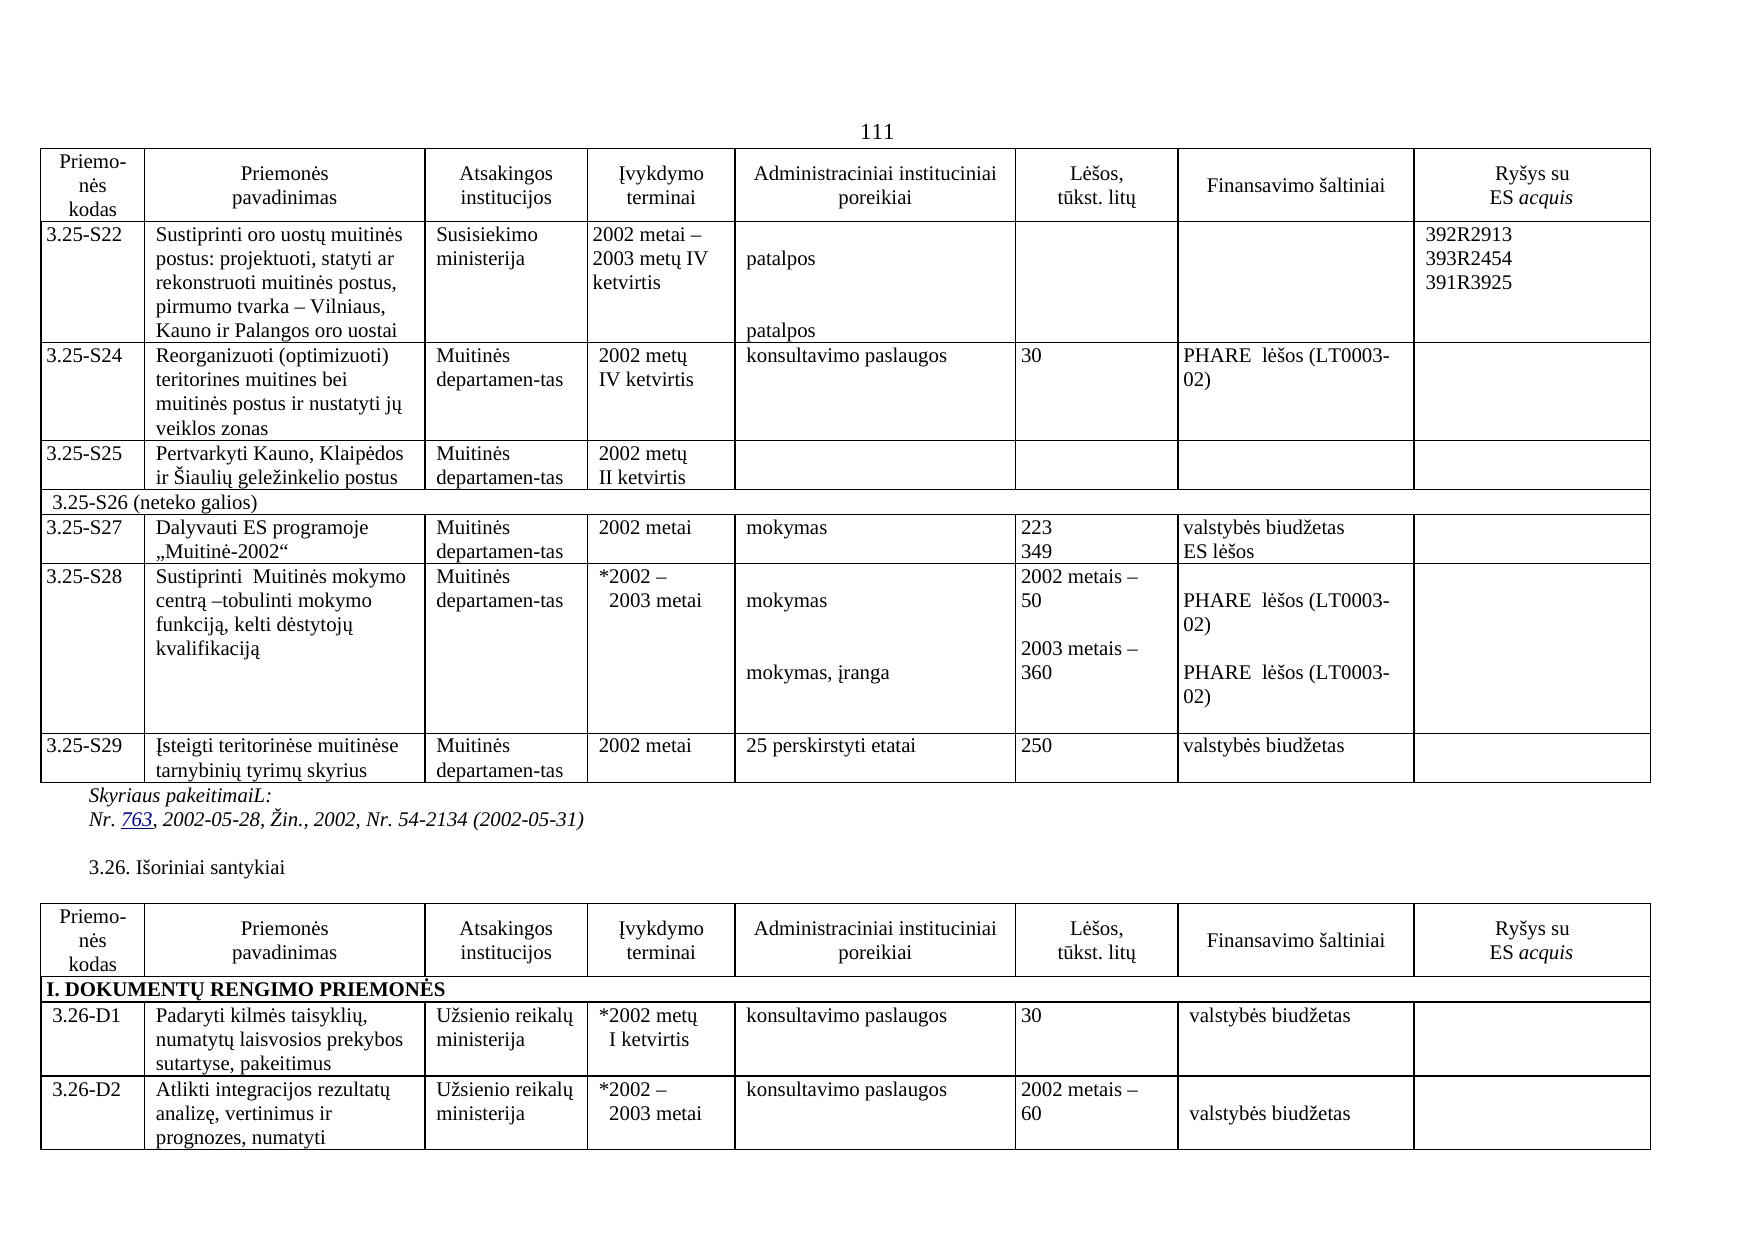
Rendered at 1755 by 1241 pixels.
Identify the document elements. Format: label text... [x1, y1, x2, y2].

table_header Priemo-nės kodas [41, 149, 144, 221]
table_cell Užsienio reikalų ministerija [426, 1003, 587, 1075]
table_cell [1179, 222, 1413, 342]
table_header Finansavimo šaltiniai [1179, 904, 1413, 976]
table_cell 2002 metai – 2003 metų IV ketvirtis [588, 222, 734, 342]
table_cell 223 349 [1016, 515, 1177, 563]
table_cell valstybės biudžetas [1179, 1003, 1413, 1075]
table_cell *2002 – 2003 metai [588, 564, 734, 732]
table_cell [1415, 515, 1650, 563]
table_cell [1415, 441, 1650, 489]
table_cell Pertvarkyti Kauno, Klaipėdos ir Šiaulių geležinkelio postus [145, 441, 424, 489]
table_cell Užsienio reikalų ministerija [426, 1077, 587, 1149]
table_cell Susisiekimo ministerija [426, 222, 587, 342]
table_cell 2002 metų II ketvirtis [588, 441, 734, 489]
table_cell mokymas mokymas, įranga [736, 564, 1015, 732]
table_header Finansavimo šaltiniai [1179, 149, 1413, 221]
table_cell Padaryti kilmės taisyklių, numatytų laisvosios prekybos sutartyse, pakeitimus [145, 1003, 424, 1075]
table_cell Reorganizuoti (optimizuoti) teritorines muitines bei muitinės postus ir nustatyti jų veiklos zonas [145, 343, 424, 439]
table_cell 2002 metai [588, 515, 734, 563]
table_header Įvykdymo terminai [588, 904, 734, 976]
table_cell konsultavimo paslaugos [736, 343, 1015, 439]
table_cell Muitinės departamen-tas [426, 343, 587, 439]
table_header Administraciniai instituciniai poreikiai [736, 149, 1015, 221]
table_cell Muitinės departamen-tas [426, 441, 587, 489]
table_cell 2002 metų IV ketvirtis [588, 343, 734, 439]
table_cell [1415, 564, 1650, 732]
table_cell Sustiprinti Muitinės mokymo centrą –tobulinti mokymo funkciją, kelti dėstytojų kvalifikaciją [145, 564, 424, 732]
table_cell 3.26-D2 [42, 1077, 144, 1149]
table_cell mokymas [736, 515, 1015, 563]
table_cell Muitinės departamen-tas [426, 515, 587, 563]
table_header Ryšys su ES acquis [1415, 904, 1650, 976]
table_header Įvykdymo terminai [588, 149, 734, 221]
table_cell Dalyvauti ES programoje „Muitinė-2002“ [145, 515, 424, 563]
table_cell [1016, 441, 1177, 489]
table_cell PHARE lėšos (LT0003-02) PHARE lėšos (LT0003-02) [1179, 564, 1413, 732]
table_cell 2002 metai [588, 734, 734, 782]
subtitle 3.26. Išoriniai santykiai [89, 855, 1666, 879]
table_cell 3.25-S26 (neteko galios) [42, 490, 1650, 514]
table_header Priemonės pavadinimas [145, 149, 424, 221]
table_cell 3.25-S24 [42, 343, 144, 439]
table_cell PHARE lėšos (LT0003-02) [1179, 343, 1413, 439]
text Skyriaus pakeitimaiL: [89, 783, 1666, 807]
table_cell 2002 metais – 50 2003 metais – 360 [1016, 564, 1177, 732]
table_cell Atlikti integracijos rezultatų analizę, vertinimus ir prognozes, numatyti [145, 1077, 424, 1149]
table_cell [1179, 441, 1413, 489]
table_cell 392R2913 393R2454 391R3925 [1415, 222, 1650, 342]
table_cell 3.25-S27 [42, 515, 144, 563]
table_cell Įsteigti teritorinėse muitinėse tarnybinių tyrimų skyrius [145, 734, 424, 782]
table_header Ryšys su ES acquis [1415, 149, 1650, 221]
table_cell 3.26-D1 [42, 1003, 144, 1075]
table_cell 30 [1016, 343, 1177, 439]
table_cell [1415, 1077, 1650, 1149]
table_cell Sustiprinti oro uostų muitinės postus: projektuoti, statyti ar rekonstruoti muitinės postus, pirmumo tvarka – Vilniaus, Kauno ir Palangos oro uostai [145, 222, 424, 342]
table_cell Muitinės departamen-tas [426, 564, 587, 732]
table_header Lėšos, tūkst. litų [1016, 904, 1177, 976]
table_cell konsultavimo paslaugos [736, 1003, 1015, 1075]
table_cell I. Dokumentų rengimo priemonės [42, 977, 1650, 1001]
table_cell valstybės biudžetas ES lėšos [1179, 515, 1413, 563]
table_cell 250 [1016, 734, 1177, 782]
table_cell [1415, 734, 1650, 782]
table_cell 30 [1016, 1003, 1177, 1075]
table_header Priemo-nės kodas [41, 904, 144, 976]
table_cell valstybės biudžetas [1179, 1077, 1413, 1149]
table_header Administraciniai instituciniai poreikiai [736, 904, 1015, 976]
table_header Atsakingos institucijos [426, 149, 587, 221]
text Nr. 763, 2002-05-28, Žin., 2002, Nr. 54-2134 (2002-05-31) [89, 807, 1666, 831]
table_cell 2002 metais – 60 [1016, 1077, 1177, 1149]
table_header Atsakingos institucijos [426, 904, 587, 976]
table_cell *2002 metų I ketvirtis [588, 1003, 734, 1075]
table_cell konsultavimo paslaugos [736, 1077, 1015, 1149]
table_cell valstybės biudžetas [1179, 734, 1413, 782]
table_cell 25 perskirstyti etatai [736, 734, 1015, 782]
table_cell 3.25-S25 [42, 441, 144, 489]
table_cell [1415, 1003, 1650, 1075]
table_header Lėšos, tūkst. litų [1016, 149, 1177, 221]
table_cell 3.25-S29 [42, 734, 144, 782]
table_cell [1016, 222, 1177, 342]
table_cell *2002 – 2003 metai [588, 1077, 734, 1149]
table_cell 3.25-S28 [42, 564, 144, 732]
table_cell patalpos patalpos [736, 222, 1015, 342]
table_cell [736, 441, 1015, 489]
table_cell Muitinės departamen-tas [426, 734, 587, 782]
table_header Priemonės pavadinimas [145, 904, 424, 976]
table_cell 3.25-S22 [42, 222, 144, 342]
table_cell [1415, 343, 1650, 439]
